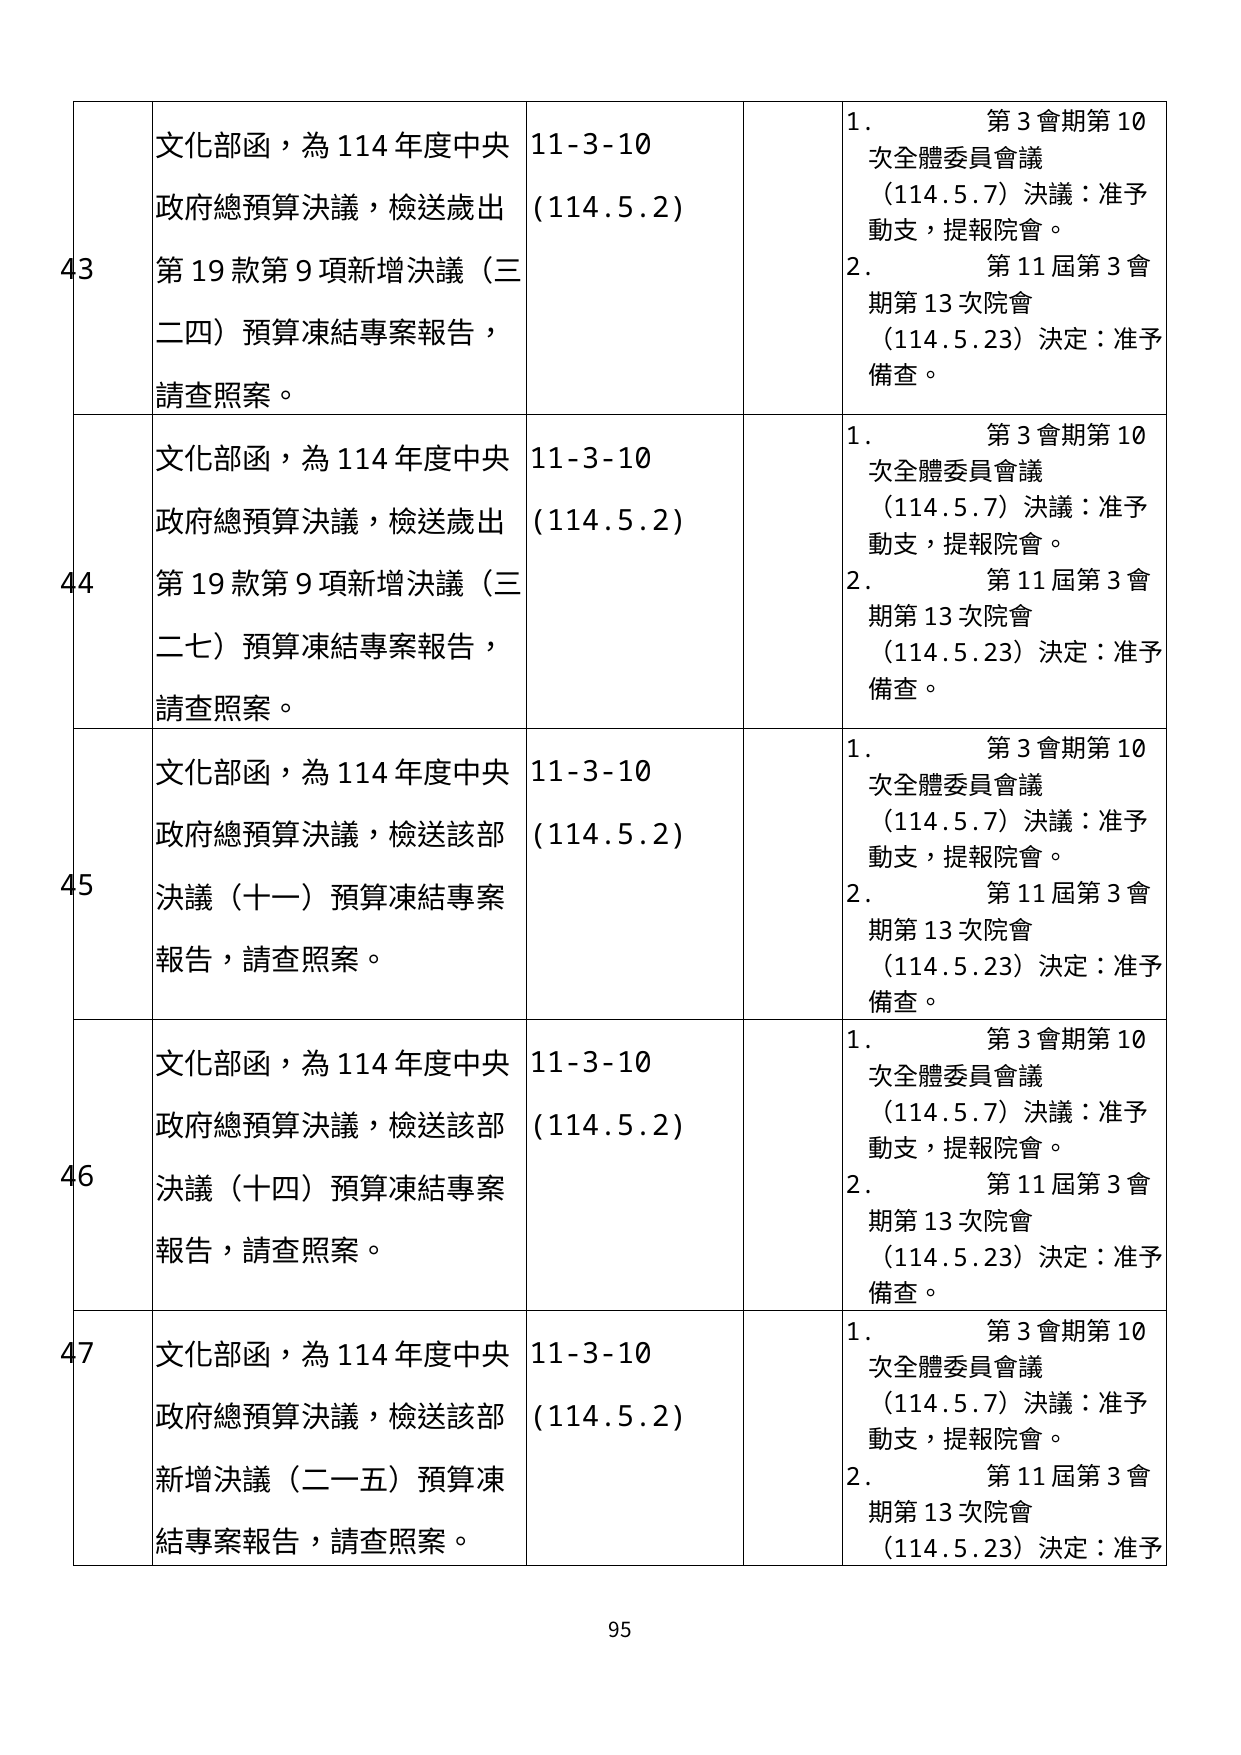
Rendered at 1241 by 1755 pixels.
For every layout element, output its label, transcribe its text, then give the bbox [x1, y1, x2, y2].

table_cell [74, 729, 152, 1019]
table_cell [744, 102, 842, 414]
table_cell [744, 415, 842, 728]
table_cell 文化部函，為114年度中央政府總預算決議，檢送該部決議（十一）預算凍結專案報告，請查照案。 [153, 729, 526, 1019]
table_cell [744, 1311, 842, 1565]
table_cell 文化部函，為114年度中央政府總預算決議，檢送該部決議（十四）預算凍結專案報告，請查照案。 [153, 1020, 526, 1310]
table_cell 11-3-10 (114.5.2) [527, 729, 743, 1019]
table_cell [74, 102, 152, 414]
table_cell 11-3-10 (114.5.2) [527, 102, 743, 414]
table_cell 11-3-10 (114.5.2) [527, 1020, 743, 1310]
table_cell [74, 1311, 152, 1565]
table_cell 第3會期第10次全體委員會議（114.5.7）決議：准予動支，提報院會。 第11屆第3會期第13次院會（114.5.23）決定：准予備查。 [843, 102, 1166, 414]
table_cell [74, 1020, 152, 1310]
table_cell [74, 415, 152, 728]
table_cell 文化部函，為114年度中央政府總預算決議，檢送歲出第19款第9項新增決議（三二四）預算凍結專案報告，請查照案。 [153, 102, 526, 414]
table_cell [744, 729, 842, 1019]
table_cell 第3會期第10次全體委員會議（114.5.7）決議：准予動支，提報院會。 第11屆第3會期第13次院會（114.5.23）決定：准予備查。 [843, 729, 1166, 1019]
table_cell [744, 1020, 842, 1310]
table_cell 11-3-10 (114.5.2) [527, 415, 743, 728]
table_cell 11-3-10 (114.5.2) [527, 1311, 743, 1565]
table_cell 第3會期第10次全體委員會議（114.5.7）決議：准予動支，提報院會。 第11屆第3會期第13次院會（114.5.23）決定：准予備查。 [843, 415, 1166, 728]
table_cell 第3會期第10次全體委員會議（114.5.7）決議：准予動支，提報院會。 第11屆第3會期第13次院會（114.5.23）決定：准予備查。 [843, 1020, 1166, 1310]
table_cell 文化部函，為114年度中央政府總預算決議，檢送該部新增決議（二一五）預算凍結專案報告，請查照案。 [153, 1311, 526, 1565]
table_cell 文化部函，為114年度中央政府總預算決議，檢送歲出第19款第9項新增決議（三二七）預算凍結專案報告，請查照案。 [153, 415, 526, 728]
table_cell 第3會期第10次全體委員會議（114.5.7）決議：准予動支，提報院會。 第11屆第3會期第13次院會（114.5.23）決定：准予備查。 [843, 1311, 1166, 1565]
